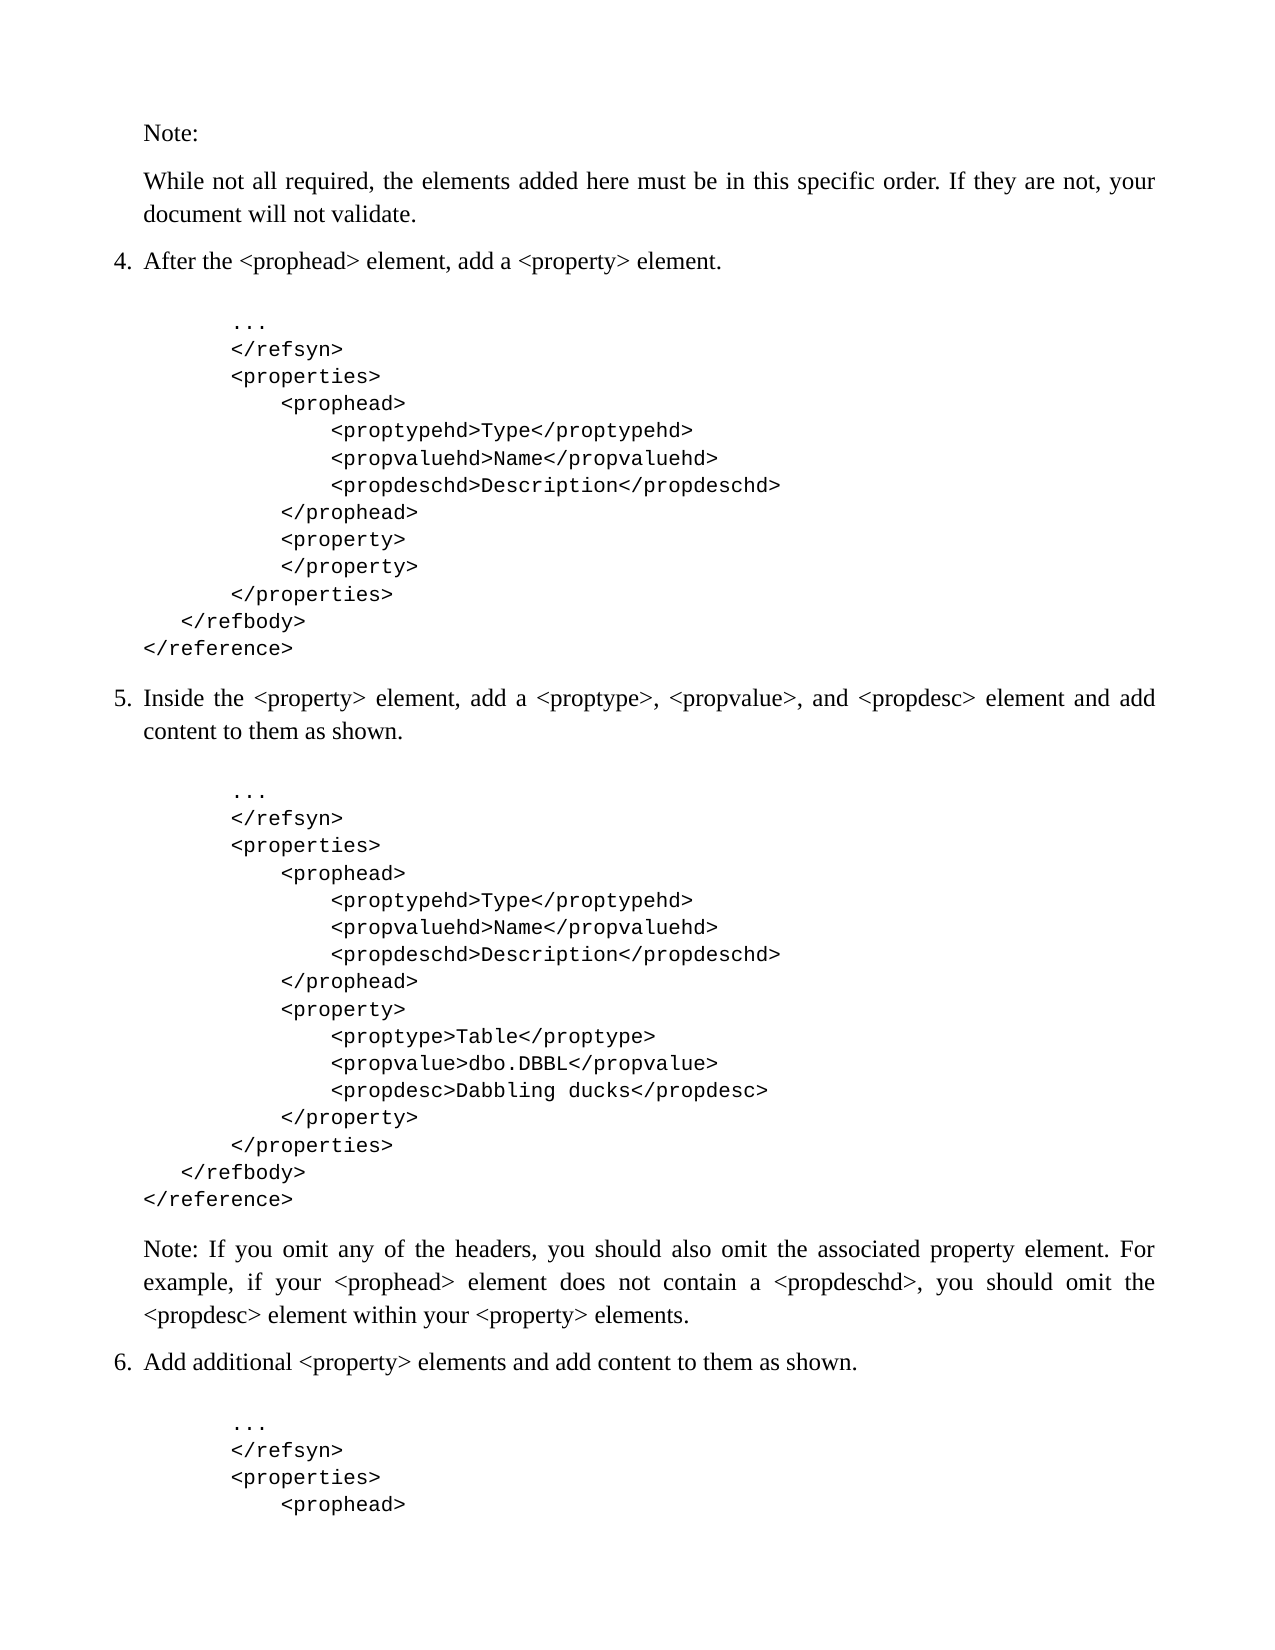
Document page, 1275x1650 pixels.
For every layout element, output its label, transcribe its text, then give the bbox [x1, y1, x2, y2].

list Inside the <property> element, add a <proptype>, <propvalue>, and <propdesc> element and add content to them as shown. [118, 683, 1157, 744]
list ... </refsyn> <properties> <prophead> <proptypehd>Type</proptypehd> <propvaluehd>Name</propvaluehd> <propdeschd>Description</propdeschd> </prophead> <property> <proptype>Table</proptype> <propvalue>dbo.DBBL</propvalue> <propdesc>Dabbling ducks</propdesc> </property> </properties> </refbody> </reference> [118, 781, 1157, 1213]
list While not all required, the elements added here must be in this specific order. If they are not, your document will not validate. [118, 166, 1157, 227]
list Note: If you omit any of the headers, you should also omit the associated property element. For example, if your <prophead> element does not contain a <propdeschd>, you should omit the <propdesc> element within your <property> elements. [118, 1234, 1157, 1329]
list Add additional <property> elements and add content to them as shown. [118, 1347, 1157, 1376]
list ... </refsyn> <properties> <prophead> <proptypehd>Type</proptypehd> <propvaluehd>Name</propvaluehd> <propdeschd>Description</propdeschd> </prophead> <property> </property> </properties> </refbody> </reference> [118, 312, 1157, 662]
list ... </refsyn> <properties> <prophead> [118, 1413, 1157, 1518]
list After the <prophead> element, add a <property> element. [118, 246, 1157, 275]
list Note: [118, 118, 1157, 147]
